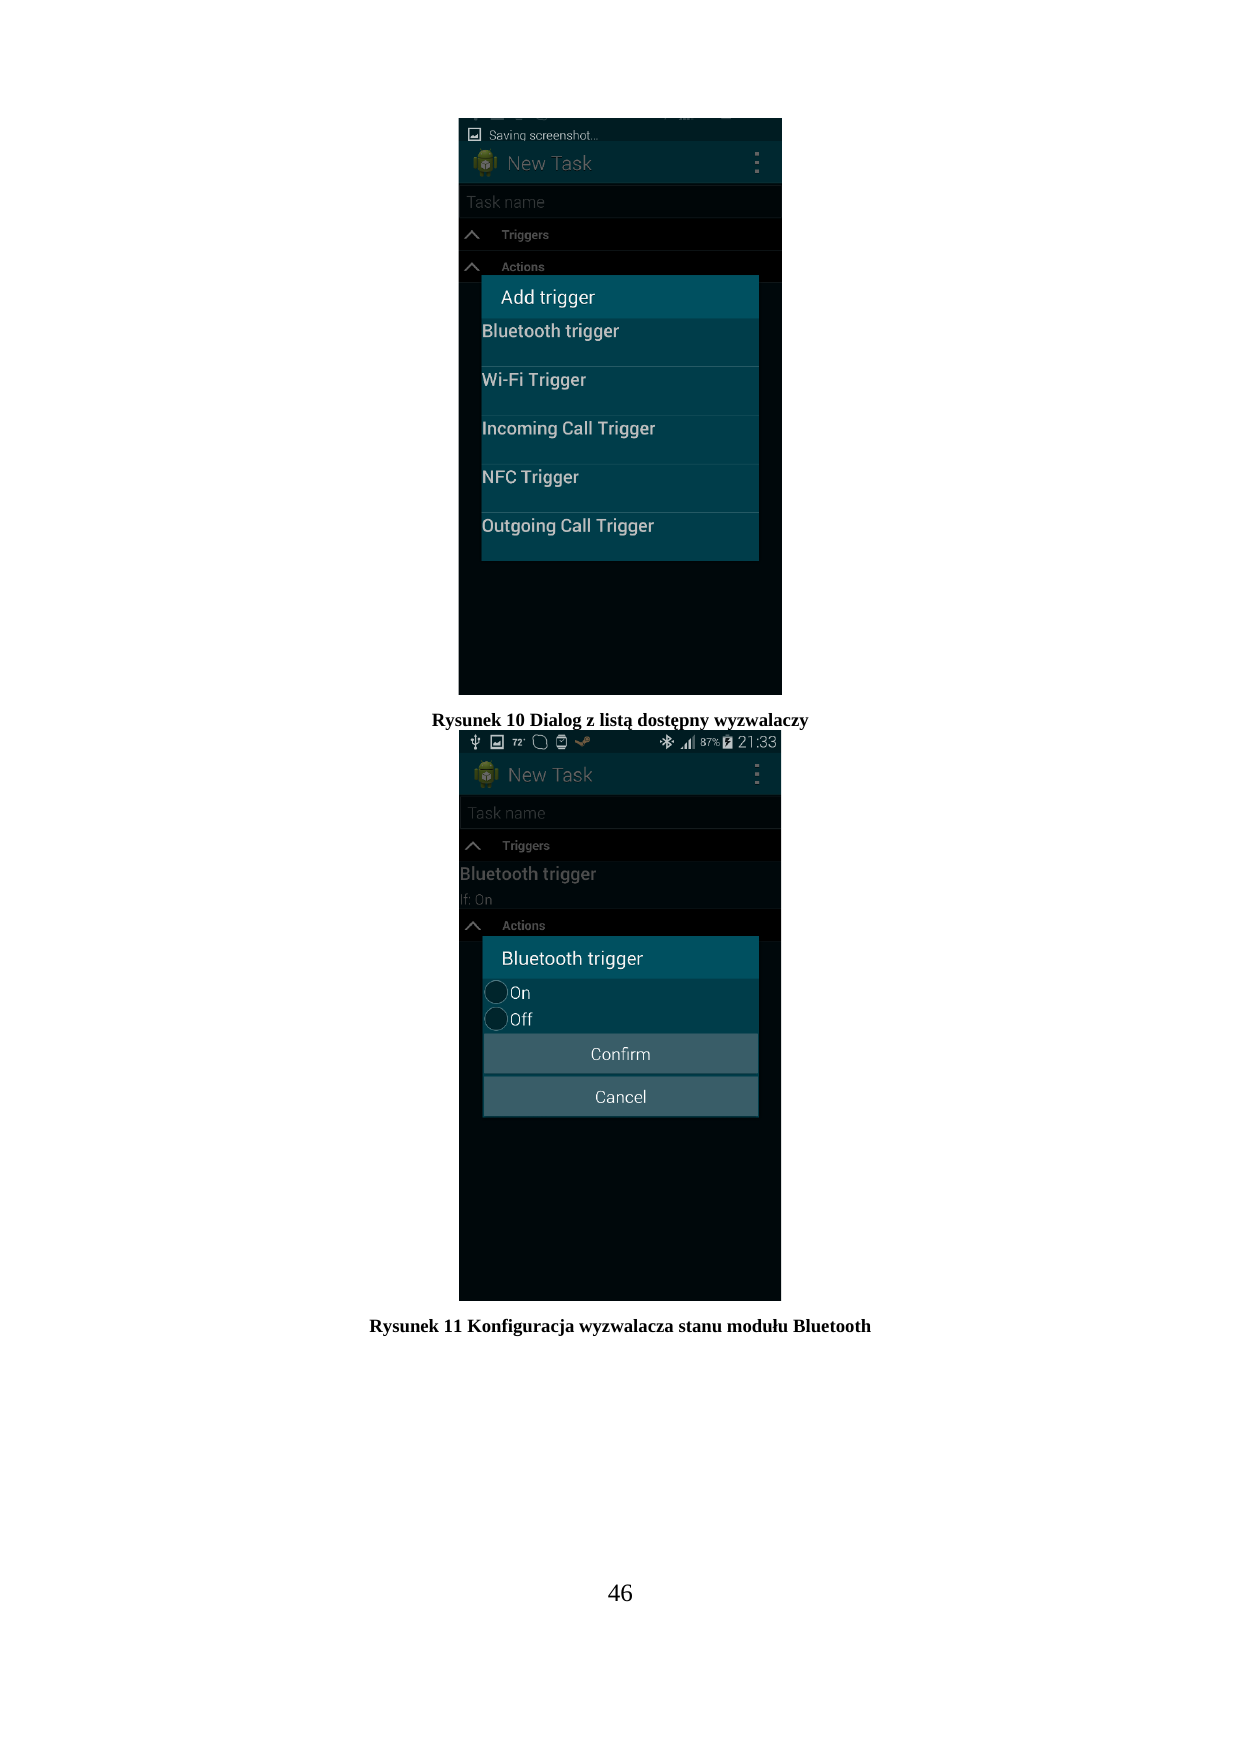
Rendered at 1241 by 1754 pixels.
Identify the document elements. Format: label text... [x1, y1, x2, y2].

picture [459, 730, 782, 1301]
text Rysunek 10 Dialog z listą dostępny wyzwalaczy [118, 709, 1122, 731]
picture [458, 118, 782, 695]
text Rysunek 11 Konfiguracja wyzwalacza stanu modułu Bluetooth [118, 1315, 1122, 1337]
